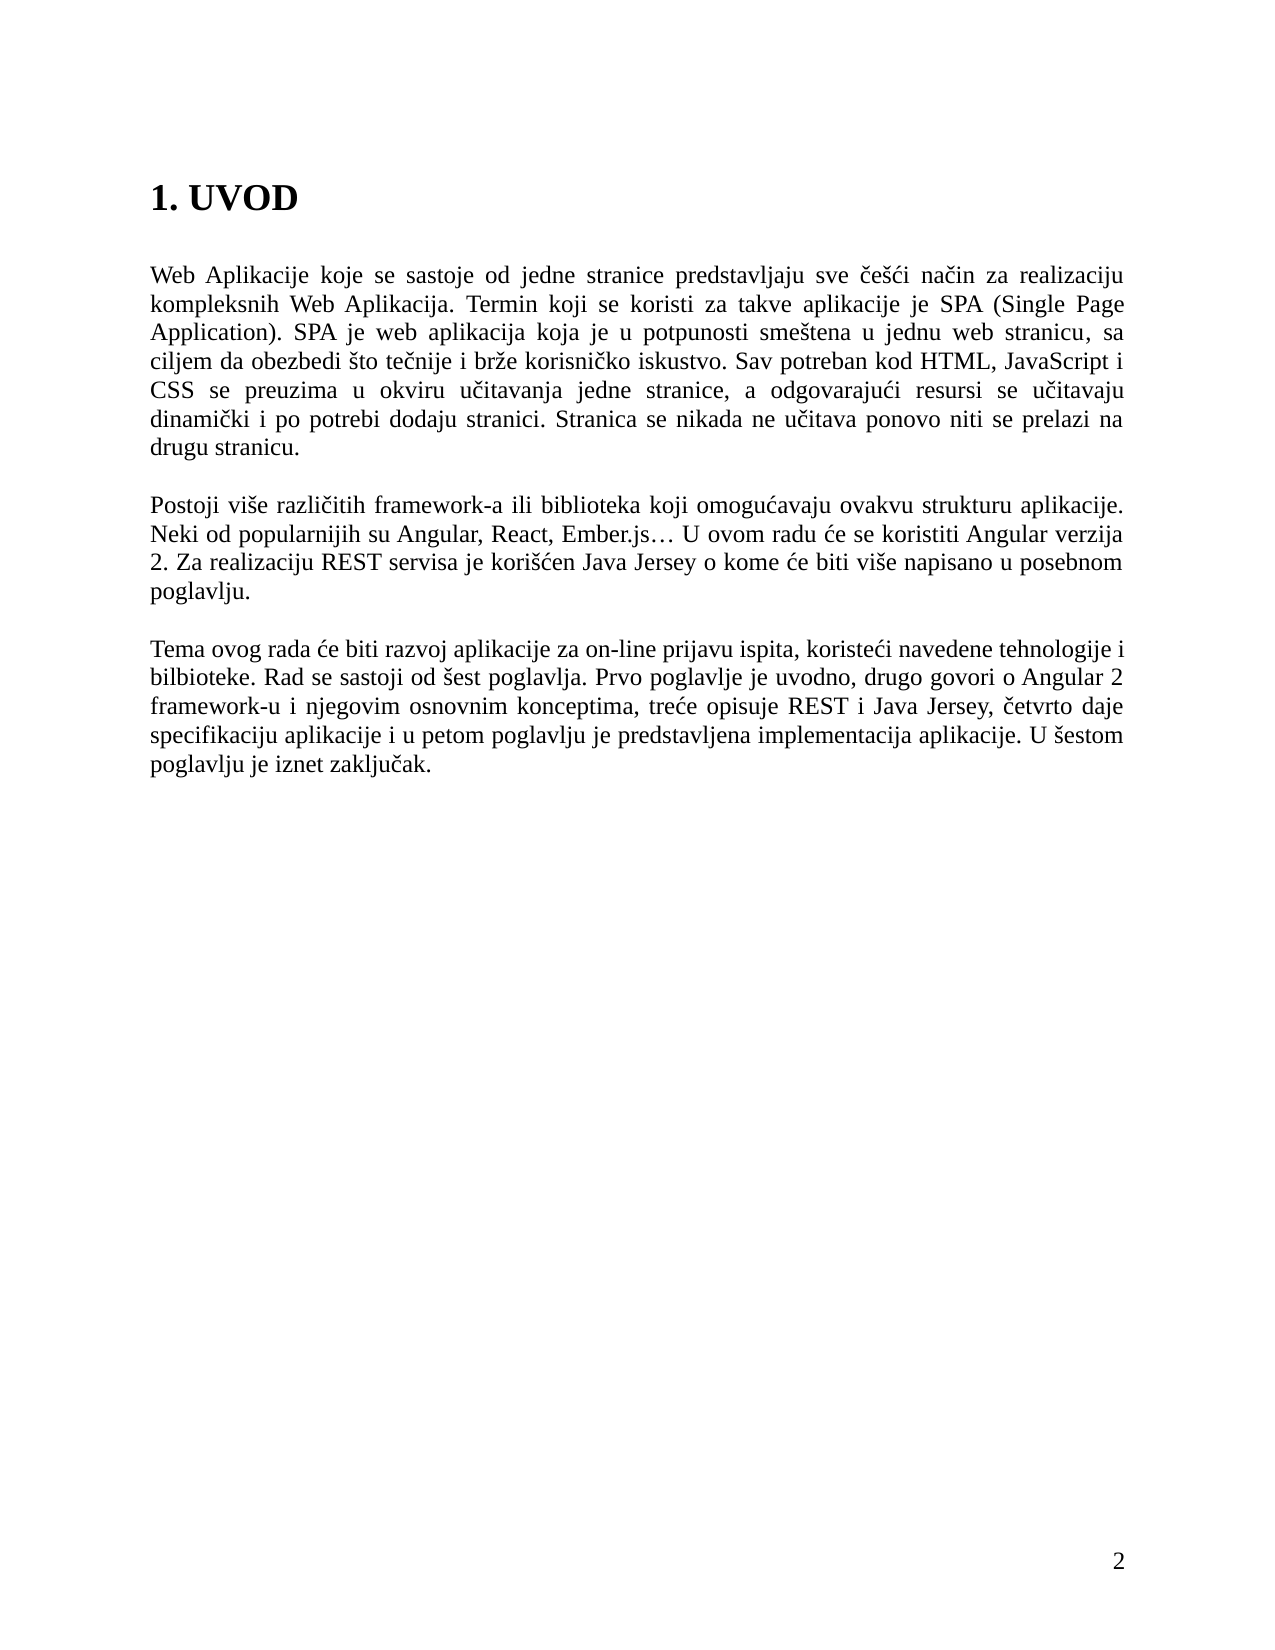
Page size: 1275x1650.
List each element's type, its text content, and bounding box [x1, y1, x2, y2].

text Postoji više različitih framework-a ili biblioteka koji omogućavaju ovakvu strukturu aplikacije. Neki od popularnijih su Angular, React, Ember.js… U ovom radu će se koristiti Angular verzija 2. Za realizaciju REST servisa je korišćen Java Jersey o kome će biti više napisano u posebnom poglavlju. [150, 490, 1125, 605]
text Web Aplikacije koje se sastoje od jedne stranice predstavljaju sve češći način za realizaciju kompleksnih Web Aplikacija. Termin koji se koristi za takve aplikacije je SPA (Single Page Application). SPA je web aplikacija koja je u potpunosti smeštena u jednu web stranicu‚ sa ciljem da obezbedi što tečnije i brže korisničko iskustvo. Sav potreban kod HTML, JavaScript i CSS se preuzima u okviru učitavanja jedne stranice, a odgovarajući resursi se učitavaju dinamički i po potrebi dodaju stranici. Stranica se nikada ne učitava ponovo niti se prelazi na drugu stranicu. [150, 260, 1125, 461]
text Tema ovog rada će biti razvoj aplikacije za on-line prijavu ispita, koristeći navedene tehnologije i bilbioteke. Rad se sastoji od šest poglavlja. Prvo poglavlje je uvodno, drugo govori o Angular 2 framework-u i njegovim osnovnim konceptima, treće opisuje REST i Java Jersey, četvrto daje specifikaciju aplikacije i u petom poglavlju je predstavljena implementacija aplikacije. U šestom poglavlju je iznet zaključak. [150, 634, 1125, 777]
subtitle 1. UVOD [150, 175, 1125, 219]
